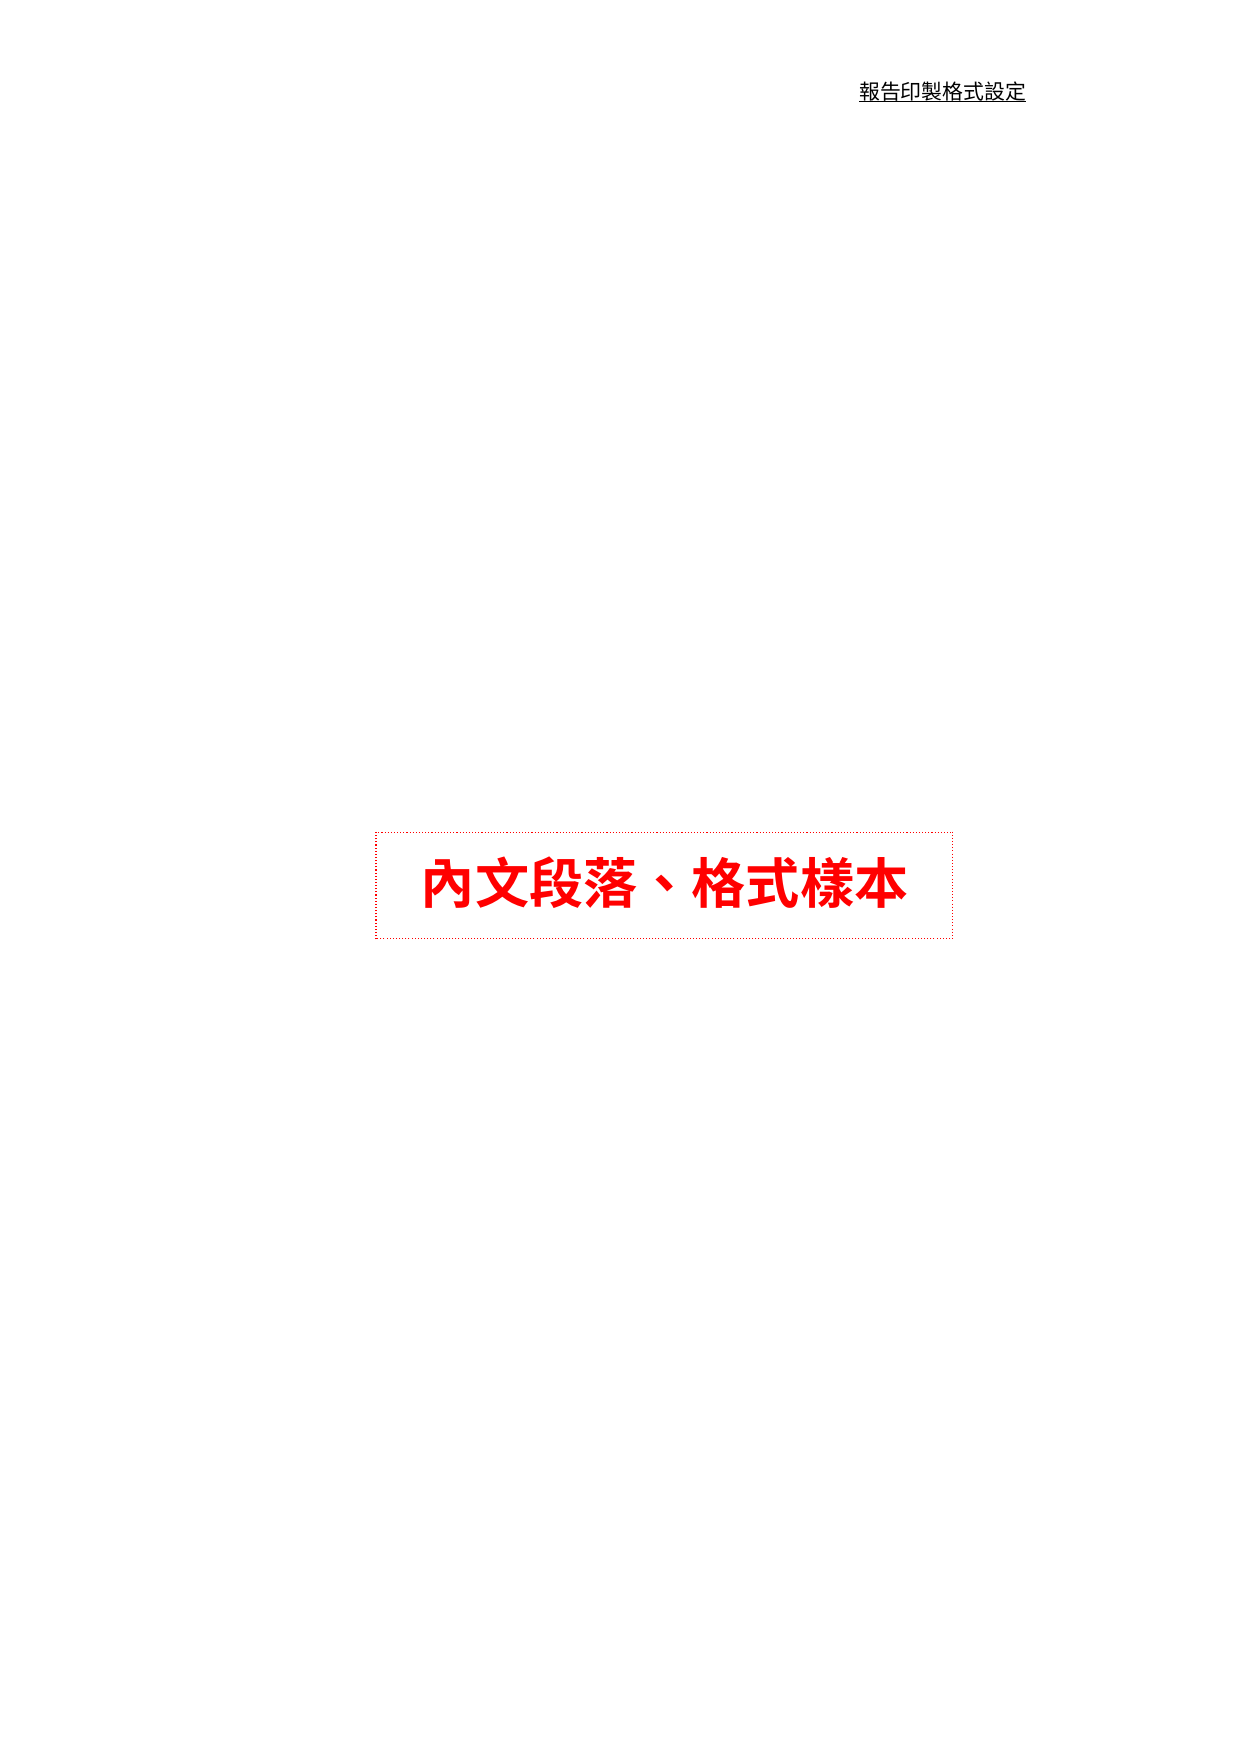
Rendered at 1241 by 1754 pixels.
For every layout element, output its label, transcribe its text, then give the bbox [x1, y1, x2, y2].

text 內文段落、格式樣本 [392, 841, 937, 919]
